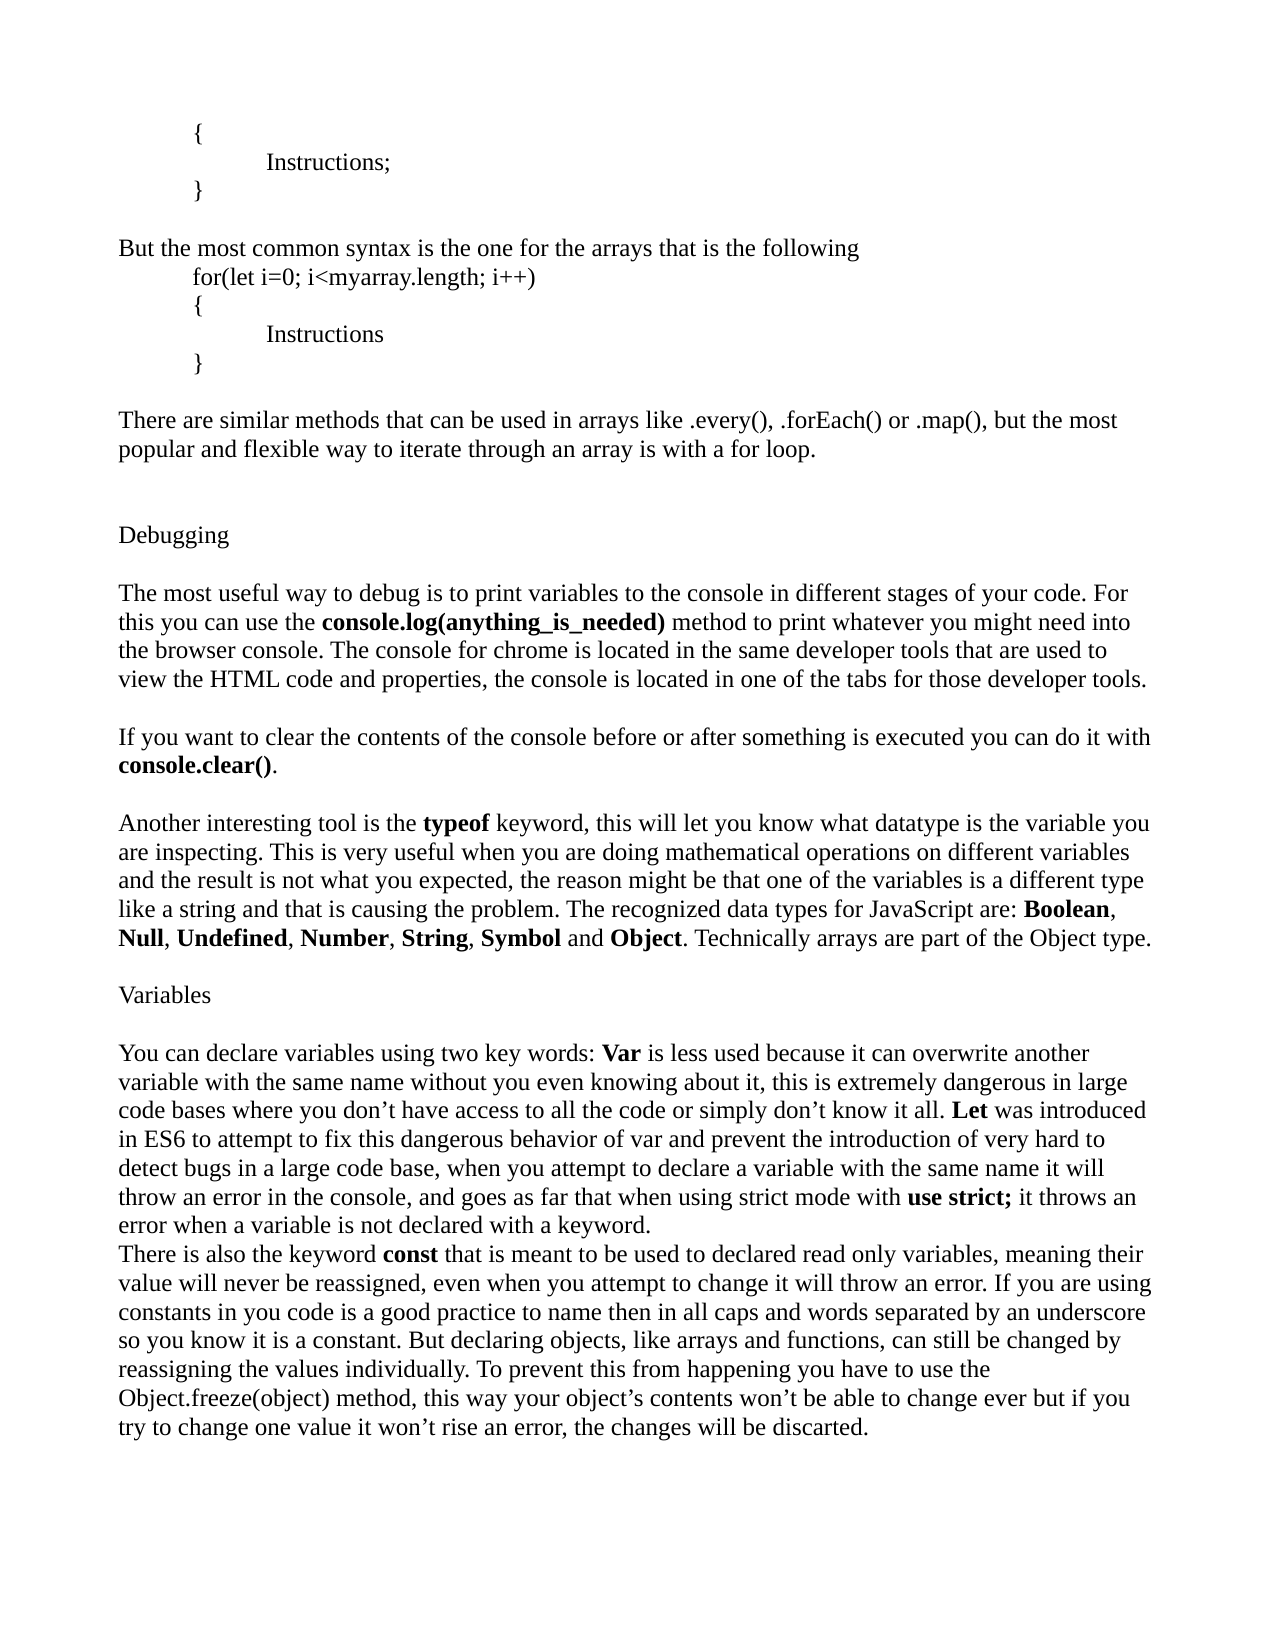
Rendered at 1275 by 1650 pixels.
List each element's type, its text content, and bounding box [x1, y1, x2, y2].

text There is also the keyword const that is meant to be used to declared read only variables, meaning their value will never be reassigned, even when you attempt to change it will throw an error. If you are using constants in you code is a good practice to name then in all caps and words separated by an underscore so you know it is a constant. But declaring objects, like arrays and functions, can still be changed by reassigning the values individually. To prevent this from happening you have to use the Object.freeze(object) method, this way your object’s contents won’t be able to change ever but if you try to change one value it won’t rise an error, the changes will be discarted. [118, 1239, 1157, 1441]
text There are similar methods that can be used in arrays like .every(), .forEach() or .map(), but the most popular and flexible way to iterate through an array is with a for loop. [118, 406, 1157, 463]
text for(let i=0; i<myarray.length; i++) [118, 262, 1157, 291]
text Variables [118, 981, 1157, 1009]
text } [118, 348, 1157, 377]
text But the most common syntax is the one for the arrays that is the following [118, 233, 1157, 262]
text Another interesting tool is the typeof keyword, this will let you know what datatype is the variable you are inspecting. This is very useful when you are doing mathematical operations on different variables and the result is not what you expected, the reason might be that one of the variables is a different type like a string and that is causing the problem. The recognized data types for JavaScript are: Boolean, Null, Undefined, Number, String, Symbol and Object. Technically arrays are part of the Object type. [118, 808, 1157, 952]
text If you want to clear the contents of the console before or after something is executed you can do it with console.clear(). [118, 722, 1157, 779]
text { [118, 118, 1157, 147]
text You can declare variables using two key words: Var is less used because it can overwrite another variable with the same name without you even knowing about it, this is extremely dangerous in large code bases where you don’t have access to all the code or simply don’t know it all. Let was introduced in ES6 to attempt to fix this dangerous behavior of var and prevent the introduction of very hard to detect bugs in a large code base, when you attempt to declare a variable with the same name it will throw an error in the console, and goes as far that when using strict mode with use strict; it throws an error when a variable is not declared with a keyword. [118, 1038, 1157, 1239]
text { [118, 291, 1157, 319]
text Instructions [118, 319, 1157, 348]
text Instructions; [118, 147, 1157, 176]
text The most useful way to debug is to print variables to the console in different stages of your code. For this you can use the console.log(anything_is_needed) method to print whatever you might need into the browser console. The console for chrome is located in the same developer tools that are used to view the HTML code and properties, the console is located in one of the tabs for those developer tools. [118, 578, 1157, 693]
text } [118, 176, 1157, 204]
text Debugging [118, 521, 1157, 549]
